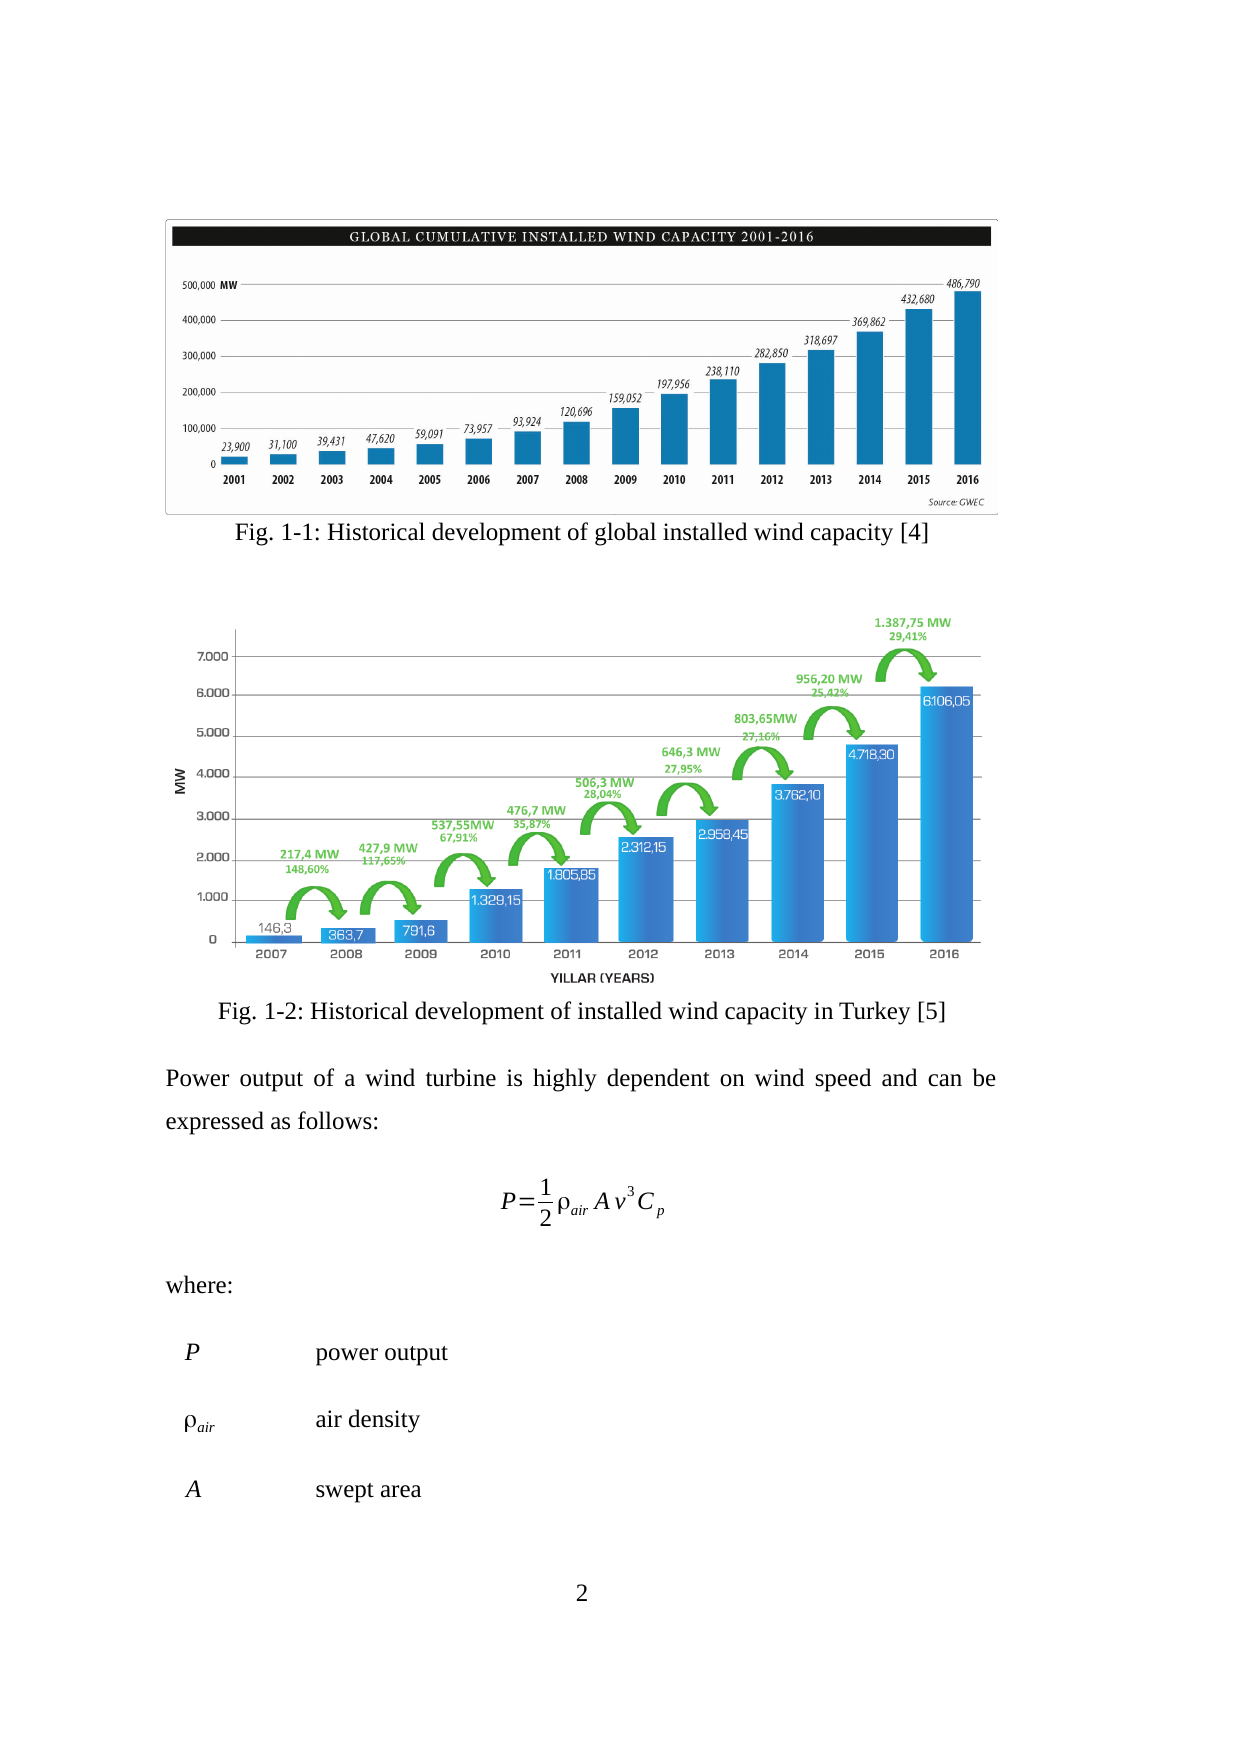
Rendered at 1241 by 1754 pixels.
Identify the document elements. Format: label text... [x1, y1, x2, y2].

text Fig. 1-1: Historical development of global installed wind capacity [4]⁠ [165, 515, 998, 546]
picture [165, 219, 998, 515]
picture [165, 596, 998, 994]
text Fig. 1-2: Historical development of installed wind capacity in Turkey [5]⁠ [165, 994, 998, 1025]
text swept area [165, 1474, 998, 1503]
text Power output of a wind turbine is highly dependent on wind speed and can be expressed as follows: [165, 1063, 998, 1135]
text air density [165, 1404, 998, 1436]
text power output [165, 1337, 998, 1366]
text where: [165, 1270, 998, 1299]
